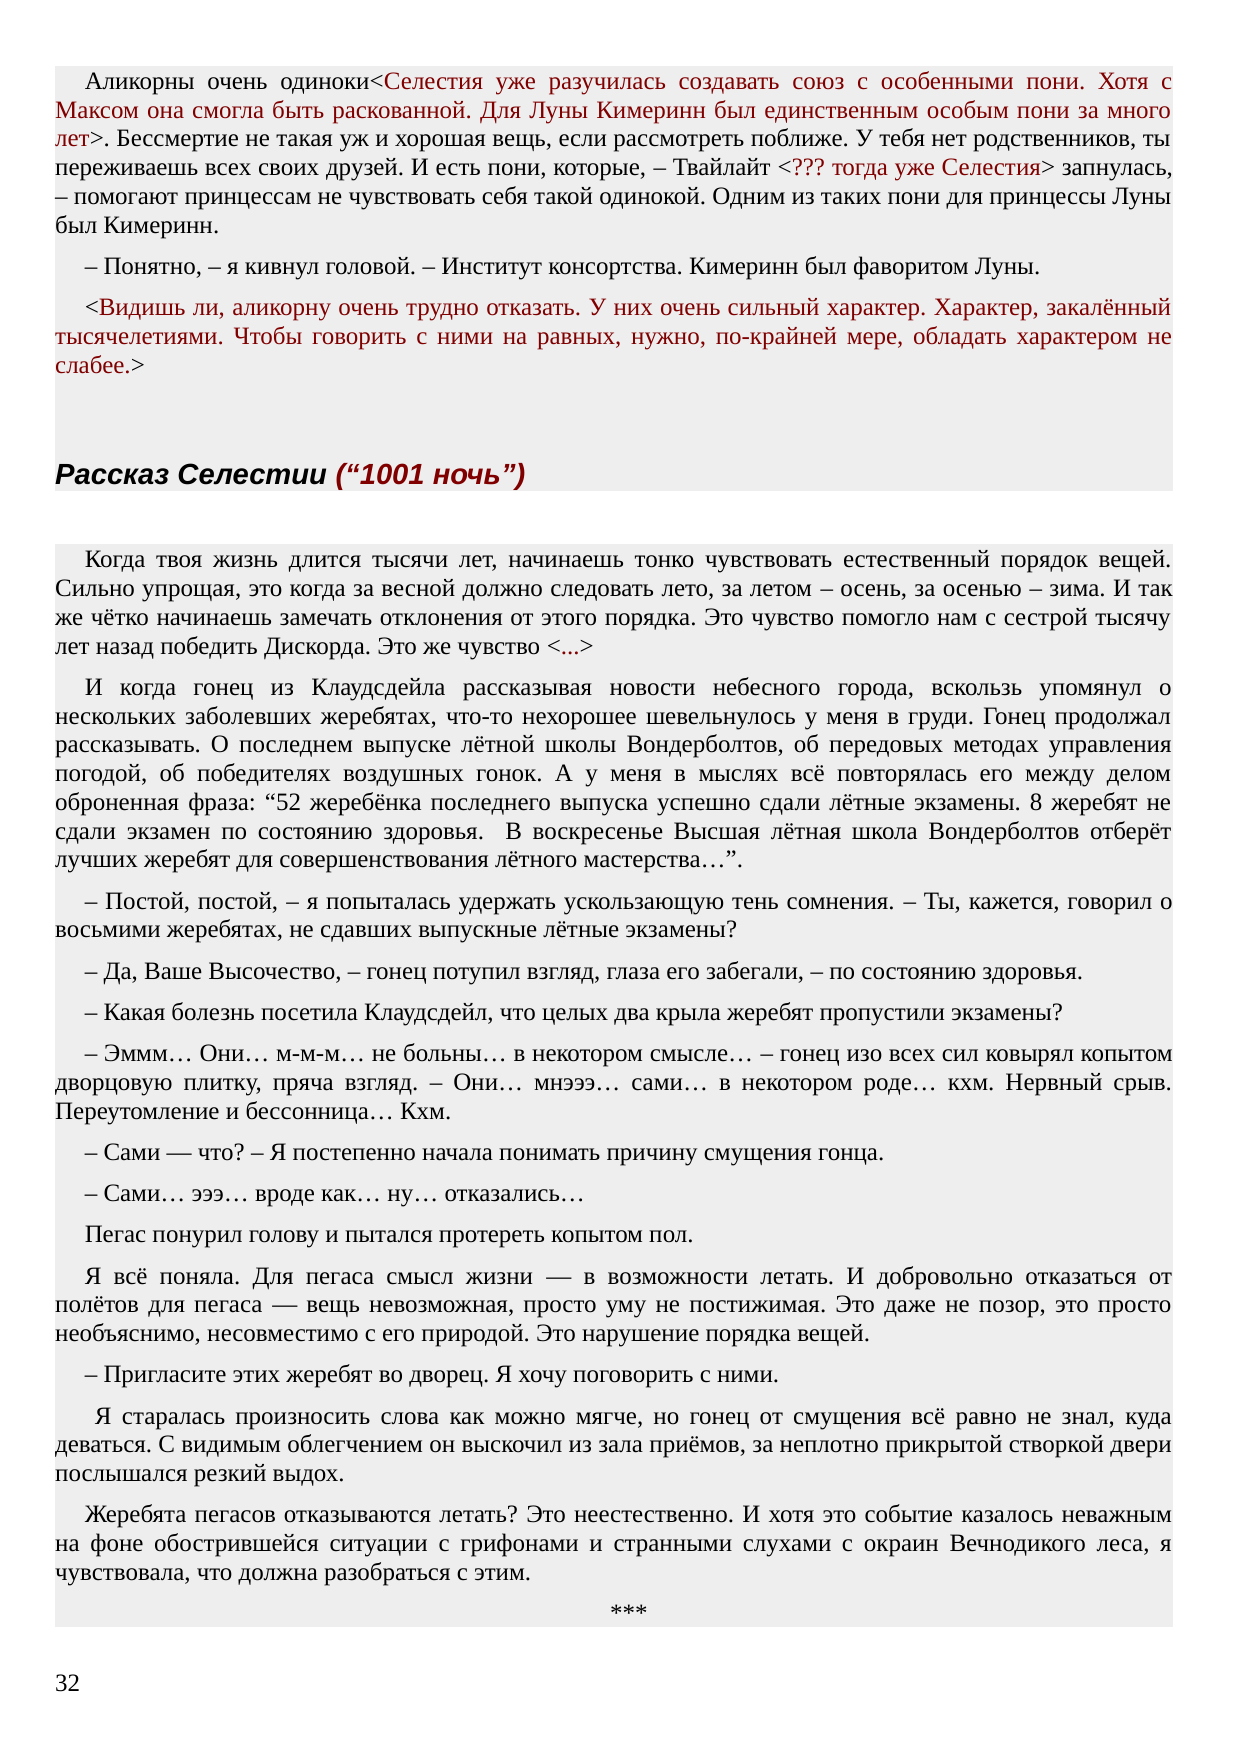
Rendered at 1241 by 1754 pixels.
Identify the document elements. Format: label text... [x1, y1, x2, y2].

text – Сами… эээ… вроде как… ну… отказались… [55, 1178, 1173, 1207]
text И когда гонец из Клаудсдейла рассказывая новости небесного города, вскользь упомянул о нескольких заболевших жеребятах, что-то нехорошее шевельнулось у меня в груди. Гонец продолжал рассказывать. О последнем выпуске лётной школы Вондерболтов, об передовых методах управления погодой, об победителях воздушных гонок. А у меня в мыслях всё повторялась его между делом оброненная фраза: “52 жеребёнка последнего выпуска успешно сдали лётные экзамены. 8 жеребят не сдали экзамен по состоянию здоровья. В воскресенье Высшая лётная школа Вондерболтов отберёт лучших жеребят для совершенствования лётного мастерства…”. [55, 672, 1173, 873]
text – Да, Ваше Высочество, – гонец потупил взгляд, глаза его забегали, – по состоянию здоровья. [55, 956, 1173, 984]
text Когда твоя жизнь длится тысячи лет, начинаешь тонко чувствовать естественный порядок вещей. Сильно упрощая, это когда за весной должно следовать лето, за летом – осень, за осенью – зима. И так же чётко начинаешь замечать отклонения от этого порядка. Это чувство помогло нам с сестрой тысячу лет назад победить Дискорда. Это же чувство <...> [55, 544, 1173, 659]
text – Эммм… Они… м-м-м… не больны… в некотором смысле… – гонец изо всех сил ковырял копытом дворцовую плитку, пряча взгляд. – Они… мнэээ… сами… в некотором роде… кхм. Нервный срыв. Переутомление и бессонница… Кхм. [55, 1038, 1173, 1124]
text – Понятно, – я кивнул головой. – Институт консортства. Кимеринн был фаворитом Луны. [55, 251, 1173, 280]
text Аликорны очень одиноки<Селестия уже разучилась создавать союз с особенными пони. Хотя с Максом она смогла быть раскованной. Для Луны Кимеринн был единственным особым пони за много лет>. Бессмертие не такая уж и хорошая вещь, если рассмотреть поближе. У тебя нет родственников, ты переживаешь всех своих друзей. И есть пони, которые, – Твайлайт <??? тогда уже Селестия> запнулась, – помогают принцессам не чувствовать себя такой одинокой. Одним из таких пони для принцессы Луны был Кимеринн. [55, 66, 1173, 238]
text – Постой, постой, – я попыталась удержать ускользающую тень сомнения. – Ты, кажется, говорил о восьмими жеребятах, не сдавших выпускные лётные экзамены? [55, 886, 1173, 943]
text *** [55, 1598, 1173, 1627]
text – Какая болезнь посетила Клаудсдейл, что целых два крыла жеребят пропустили экзамены? [55, 997, 1173, 1026]
text Я всё поняла. Для пегаса смысл жизни — в возможности летать. И добровольно отказаться от полётов для пегаса — вещь невозможная, просто уму не постижимая. Это даже не позор, это просто необъяснимо, несовместимо с его природой. Это нарушение порядка вещей. [55, 1261, 1173, 1347]
subtitle Рассказ Селестии (“1001 ночь”) [55, 457, 1173, 491]
text Пегас понурил голову и пытался протереть копытом пол. [55, 1219, 1173, 1248]
text – Сами — что? – Я постепенно начала понимать причину смущения гонца. [55, 1137, 1173, 1166]
text – Пригласите этих жеребят во дворец. Я хочу поговорить с ними. [55, 1359, 1173, 1388]
text Жеребята пегасов отказываются летать? Это неестественно. И хотя это событие казалось неважным на фоне обострившейся ситуации с грифонами и странными слухами с окраин Вечнодикого леса, я чувствовала, что должна разобраться с этим. [55, 1499, 1173, 1586]
text <Видишь ли, аликорну очень трудно отказать. У них очень сильный характер. Характер, закалённый тысячелетиями. Чтобы говорить с ними на равных, нужно, по-крайней мере, обладать характером не слабее.> [55, 292, 1173, 378]
text Я старалась произносить слова как можно мягче, но гонец от смущения всё равно не знал, куда деваться. С видимым облегчением он выскочил из зала приёмов, за неплотно прикрытой створкой двери послышался резкий выдох. [55, 1401, 1173, 1487]
